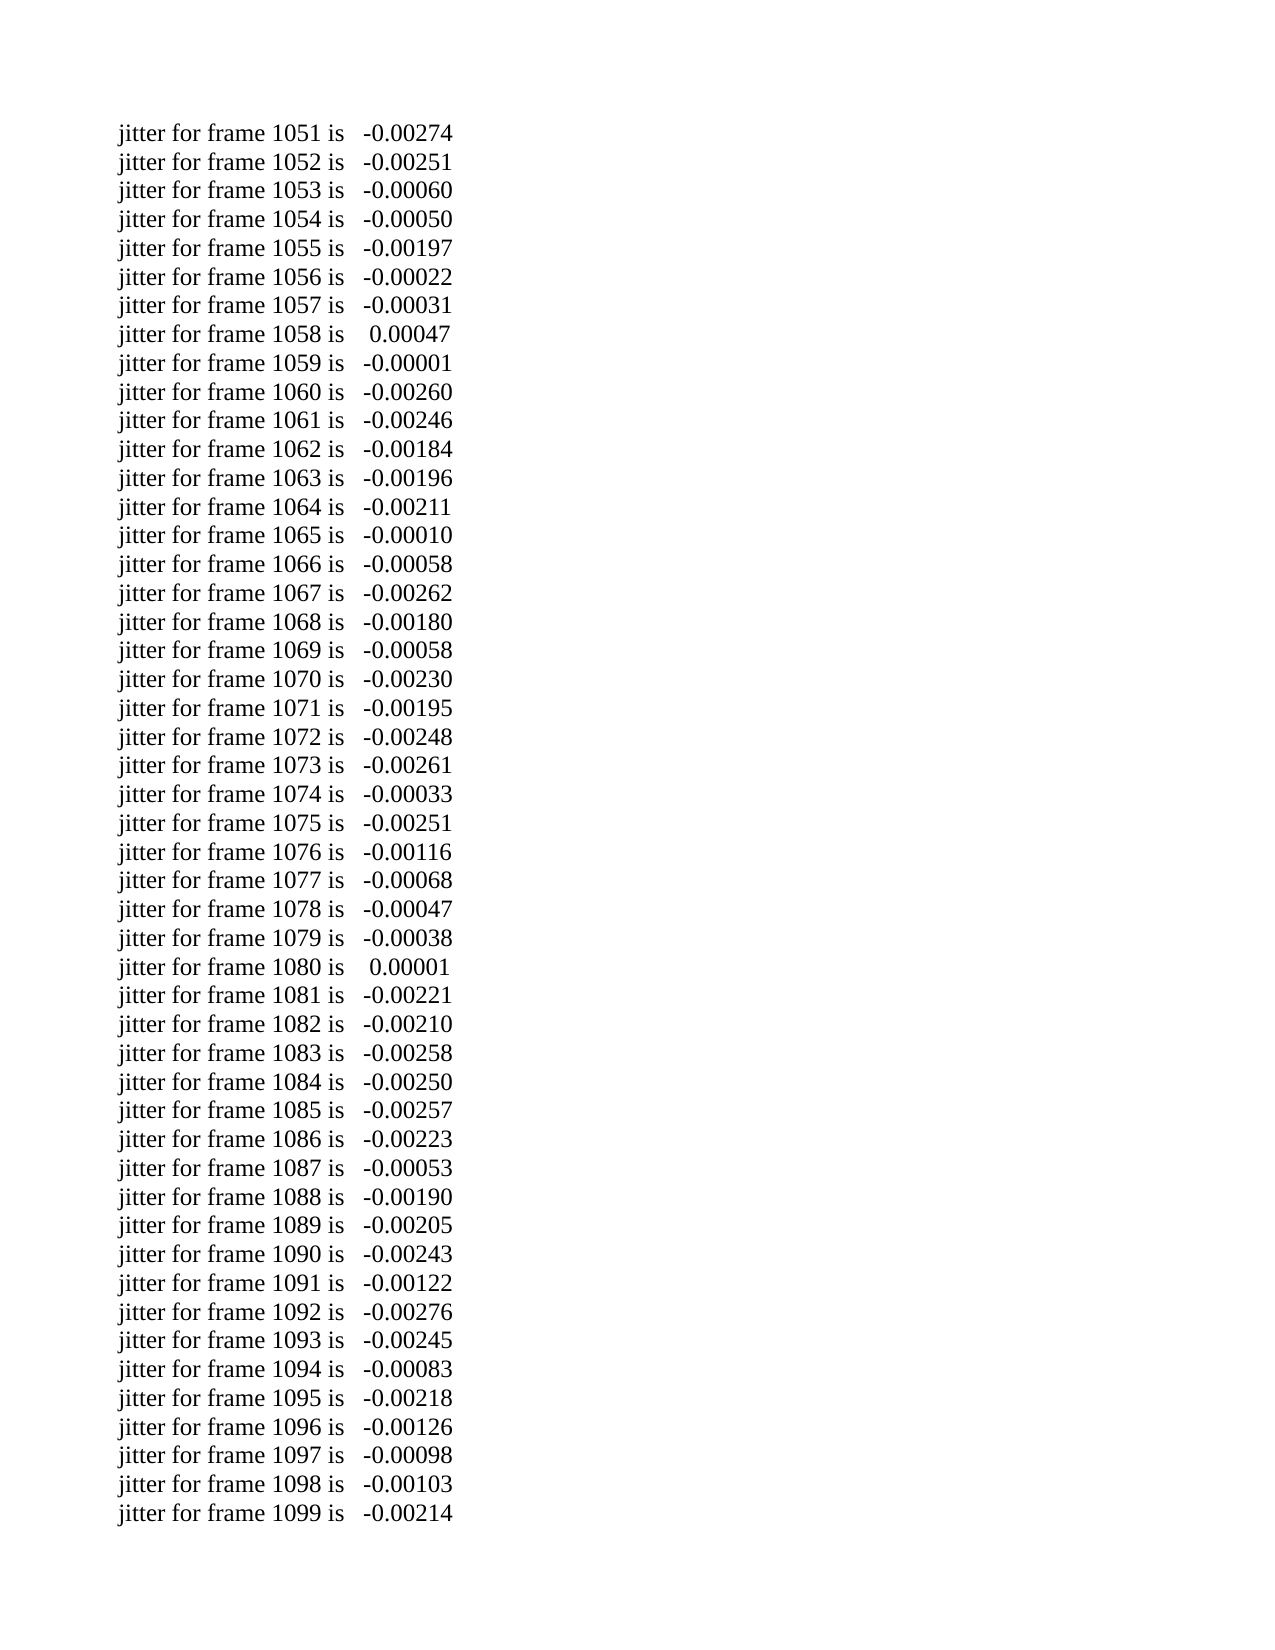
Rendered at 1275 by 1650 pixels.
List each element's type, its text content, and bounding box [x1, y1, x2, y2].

text jitter for frame 1077 is -0.00068 [118, 866, 1157, 894]
text jitter for frame 1064 is -0.00211 [118, 492, 1157, 521]
text jitter for frame 1058 is 0.00047 [118, 319, 1157, 348]
text jitter for frame 1059 is -0.00001 [118, 348, 1157, 377]
text jitter for frame 1062 is -0.00184 [118, 434, 1157, 463]
text jitter for frame 1061 is -0.00246 [118, 406, 1157, 434]
text jitter for frame 1068 is -0.00180 [118, 607, 1157, 636]
text jitter for frame 1079 is -0.00038 [118, 923, 1157, 952]
text jitter for frame 1075 is -0.00251 [118, 808, 1157, 837]
text jitter for frame 1083 is -0.00258 [118, 1038, 1157, 1067]
text jitter for frame 1094 is -0.00083 [118, 1354, 1157, 1383]
text jitter for frame 1086 is -0.00223 [118, 1124, 1157, 1153]
text jitter for frame 1096 is -0.00126 [118, 1412, 1157, 1441]
text jitter for frame 1056 is -0.00022 [118, 262, 1157, 291]
text jitter for frame 1057 is -0.00031 [118, 291, 1157, 319]
text jitter for frame 1093 is -0.00245 [118, 1326, 1157, 1354]
text jitter for frame 1076 is -0.00116 [118, 837, 1157, 866]
text jitter for frame 1071 is -0.00195 [118, 693, 1157, 722]
text jitter for frame 1099 is -0.00214 [118, 1498, 1157, 1527]
text jitter for frame 1072 is -0.00248 [118, 722, 1157, 751]
text jitter for frame 1082 is -0.00210 [118, 1009, 1157, 1038]
text jitter for frame 1074 is -0.00033 [118, 779, 1157, 808]
text jitter for frame 1052 is -0.00251 [118, 147, 1157, 176]
text jitter for frame 1087 is -0.00053 [118, 1153, 1157, 1182]
text jitter for frame 1066 is -0.00058 [118, 549, 1157, 578]
text jitter for frame 1092 is -0.00276 [118, 1297, 1157, 1326]
text jitter for frame 1088 is -0.00190 [118, 1182, 1157, 1211]
text jitter for frame 1060 is -0.00260 [118, 377, 1157, 406]
text jitter for frame 1080 is 0.00001 [118, 952, 1157, 981]
text jitter for frame 1091 is -0.00122 [118, 1268, 1157, 1297]
text jitter for frame 1063 is -0.00196 [118, 463, 1157, 492]
text jitter for frame 1089 is -0.00205 [118, 1211, 1157, 1239]
text jitter for frame 1081 is -0.00221 [118, 981, 1157, 1009]
text jitter for frame 1070 is -0.00230 [118, 664, 1157, 693]
text jitter for frame 1069 is -0.00058 [118, 636, 1157, 664]
text jitter for frame 1067 is -0.00262 [118, 578, 1157, 607]
text jitter for frame 1098 is -0.00103 [118, 1469, 1157, 1498]
text jitter for frame 1055 is -0.00197 [118, 233, 1157, 262]
text jitter for frame 1053 is -0.00060 [118, 176, 1157, 204]
text jitter for frame 1073 is -0.00261 [118, 751, 1157, 779]
text jitter for frame 1085 is -0.00257 [118, 1096, 1157, 1124]
text jitter for frame 1065 is -0.00010 [118, 521, 1157, 549]
text jitter for frame 1084 is -0.00250 [118, 1067, 1157, 1096]
text jitter for frame 1090 is -0.00243 [118, 1239, 1157, 1268]
text jitter for frame 1078 is -0.00047 [118, 894, 1157, 923]
text jitter for frame 1051 is -0.00274 [118, 118, 1157, 147]
text jitter for frame 1097 is -0.00098 [118, 1441, 1157, 1469]
text jitter for frame 1054 is -0.00050 [118, 204, 1157, 233]
text jitter for frame 1095 is -0.00218 [118, 1383, 1157, 1412]
